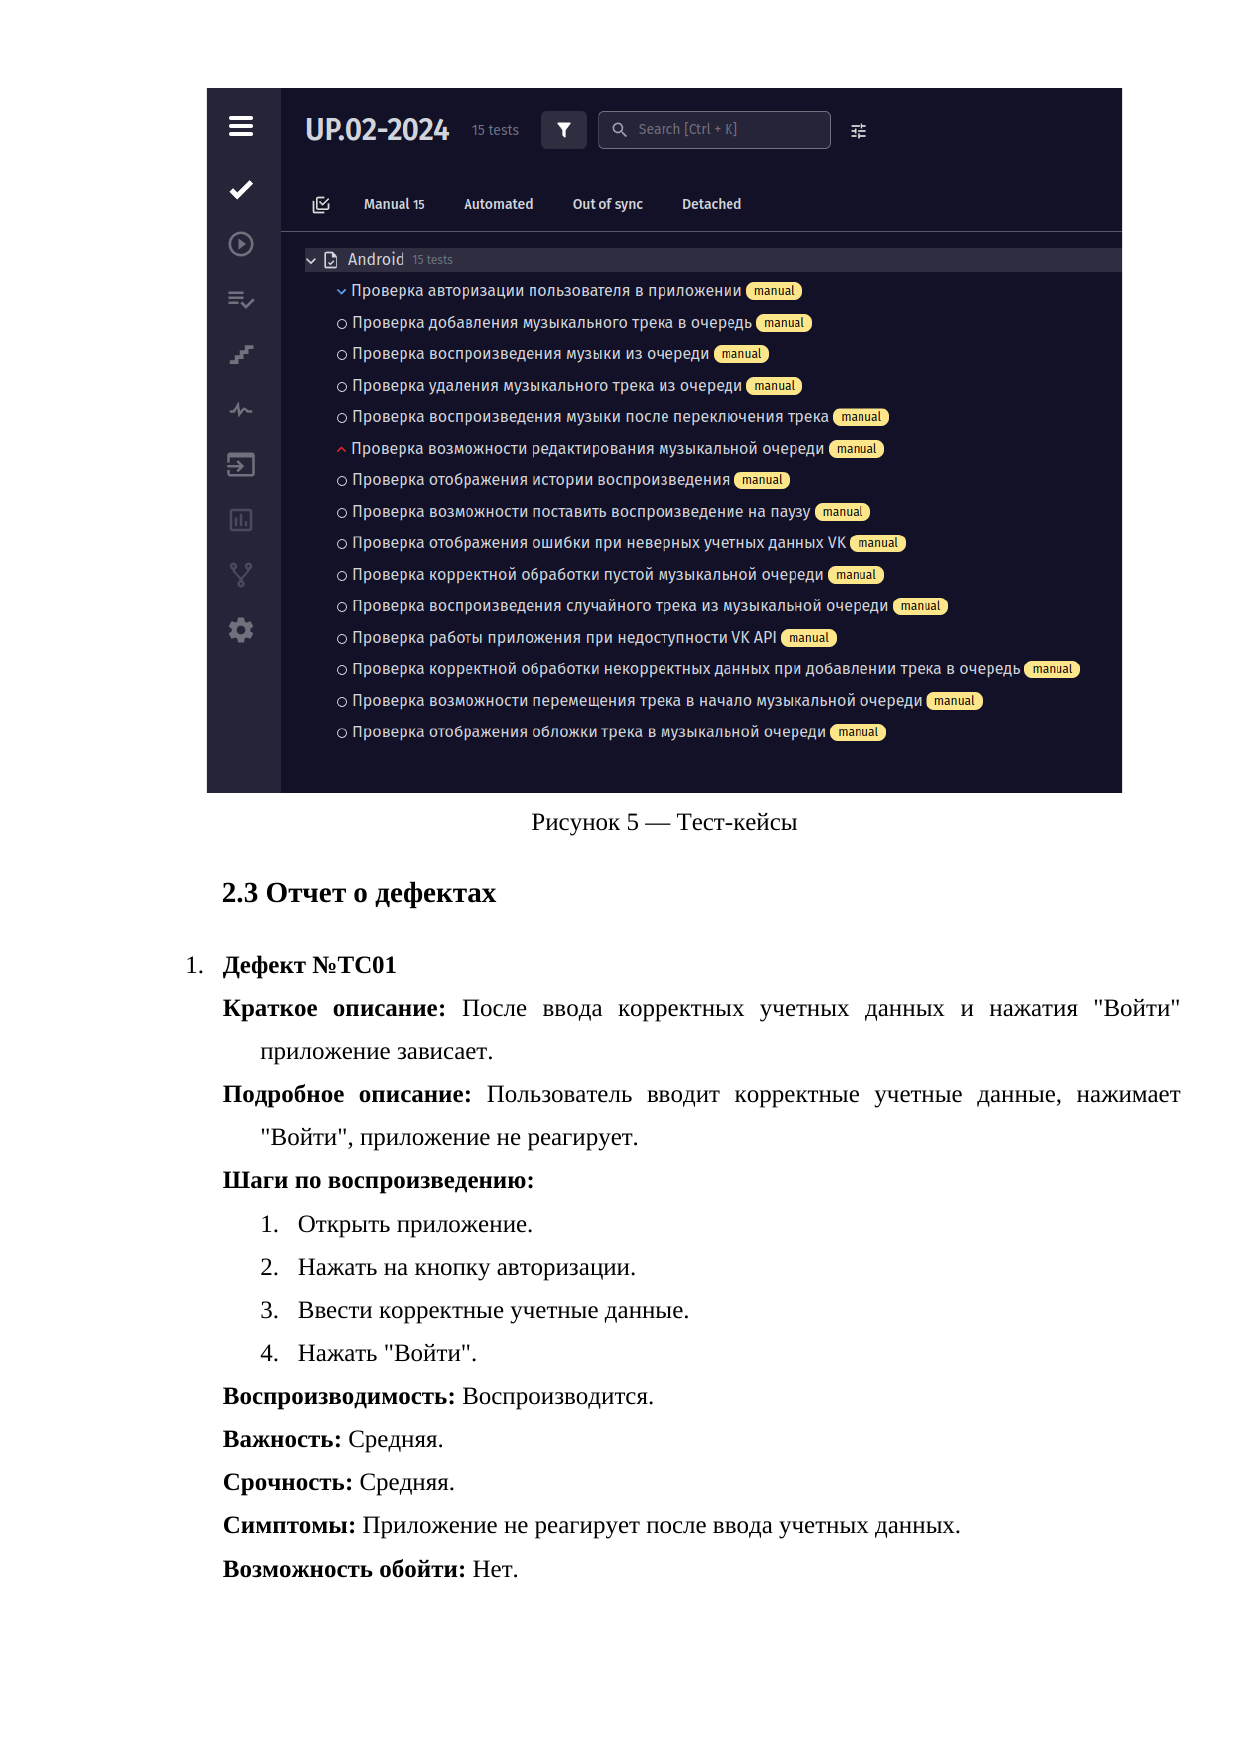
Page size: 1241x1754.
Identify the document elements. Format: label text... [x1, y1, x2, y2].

list Воспроизводимость: Воспроизводится. [223, 1381, 1181, 1410]
list Подробное описание: Пользователь вводит корректные учетные данные, нажимает "Войти", приложение не реагирует. [223, 1079, 1181, 1151]
list Краткое описание: После ввода корректных учетных данных и нажатия "Войти" приложение зависает. [223, 993, 1181, 1065]
picture [206, 88, 1123, 793]
list Шаги по воспроизведению: [223, 1166, 1181, 1194]
list Срочность: Средняя. [223, 1467, 1181, 1496]
subtitle 2.3 Отчет о дефектах [222, 875, 1181, 908]
list Дефект №TC01 [185, 950, 1181, 979]
text Рисунок 5 — Тест-кейсы [148, 793, 1181, 836]
list Возможность обойти: Нет. [223, 1554, 1181, 1582]
list Открыть приложение. [260, 1209, 1181, 1237]
list Важность: Средняя. [223, 1424, 1181, 1453]
list Нажать на кнопку авторизации. [260, 1252, 1181, 1281]
list Симптомы: Приложение не реагирует после ввода учетных данных. [223, 1511, 1181, 1539]
list Ввести корректные учетные данные. [260, 1295, 1181, 1324]
list Нажать "Войти". [260, 1338, 1181, 1367]
